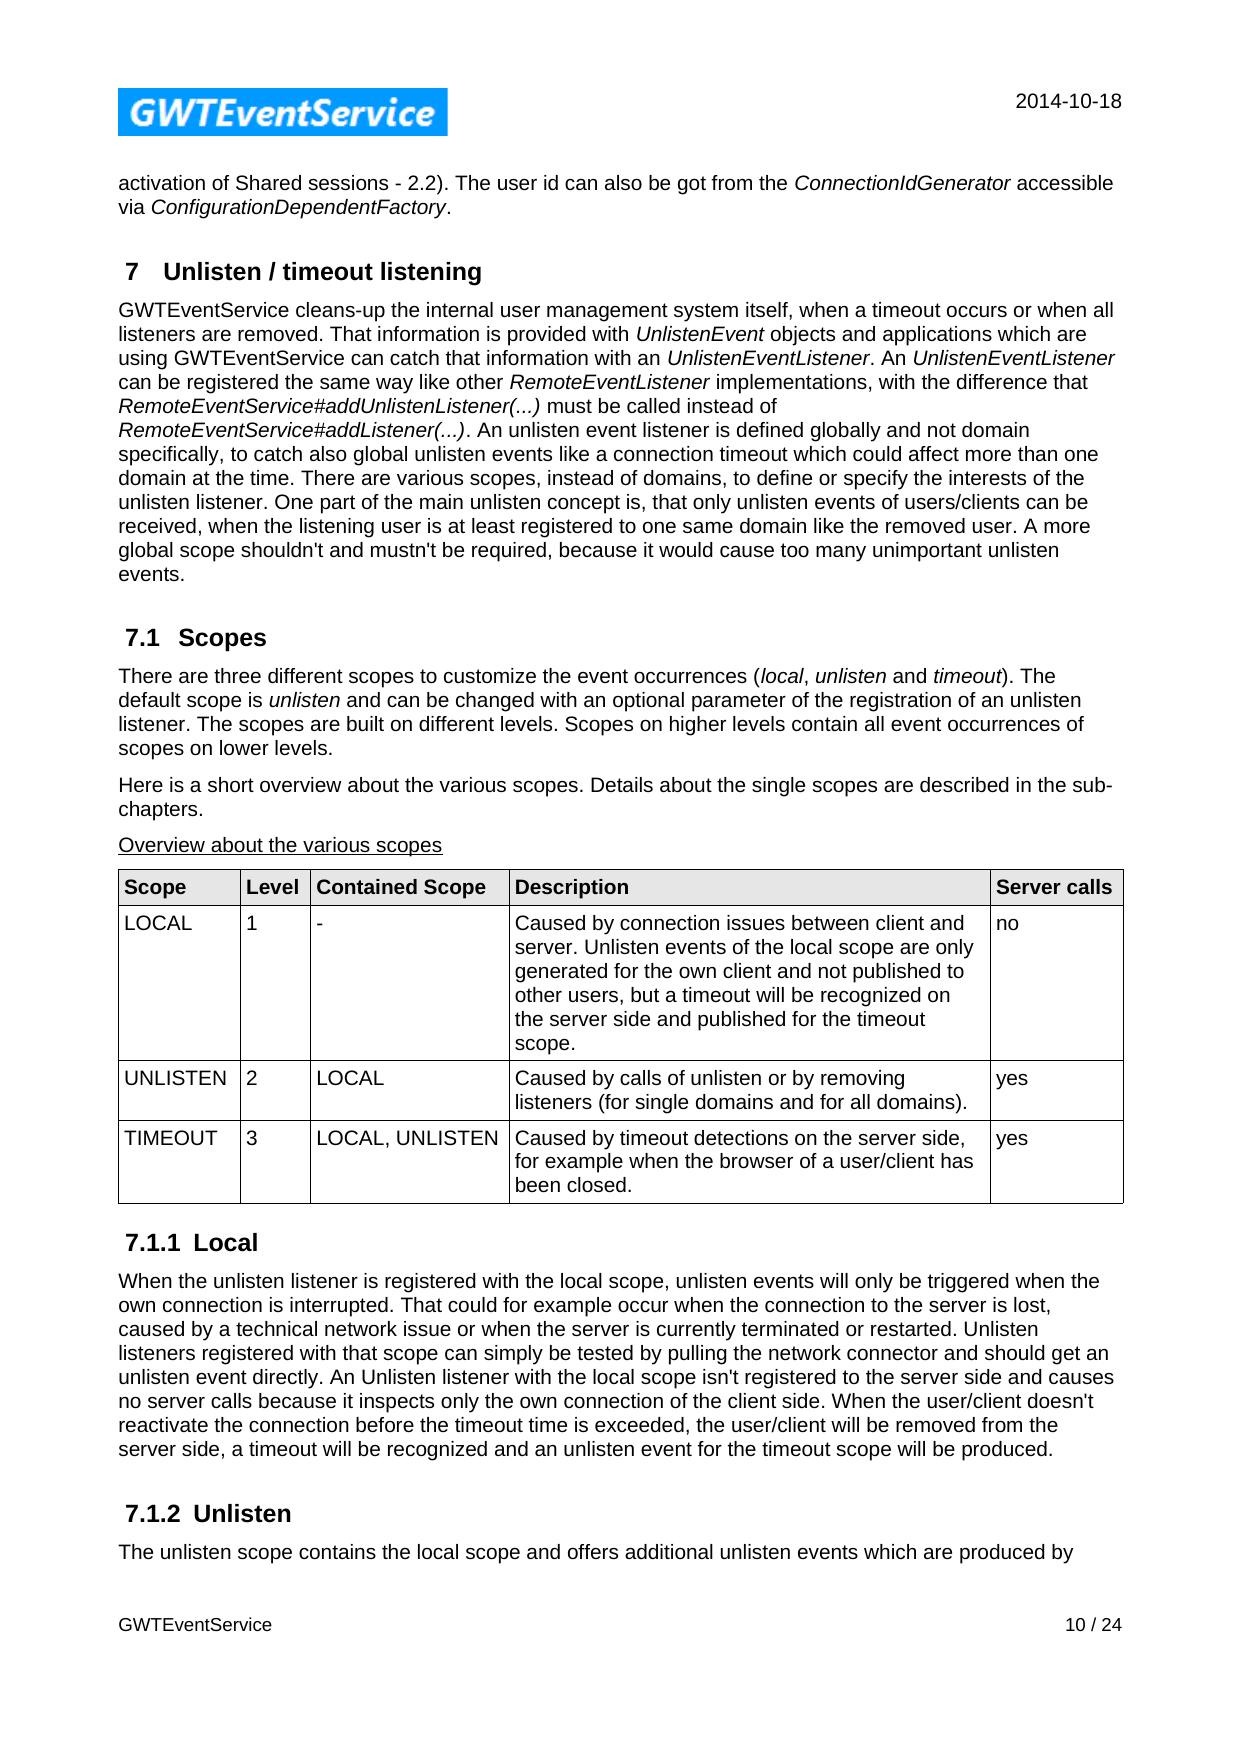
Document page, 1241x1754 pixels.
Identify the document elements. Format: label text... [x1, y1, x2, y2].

table_cell Caused by connection issues between client and server. Unlisten events of the local scope are only generated for the own client and not published to other users, but a timeout will be recognized on the server side and published for the timeout scope. [510, 906, 990, 1060]
subtitle Local [118, 1228, 1122, 1257]
table_cell 1 [241, 906, 310, 1060]
table_header Server calls [991, 870, 1123, 905]
table_cell LOCAL [311, 1061, 509, 1120]
table_cell yes [991, 1121, 1123, 1203]
table_cell yes [991, 1061, 1123, 1120]
text When the unlisten listener is registered with the local scope, unlisten events will only be triggered when the own connection is interrupted. That could for example occur when the connection to the server is lost, caused by a technical network issue or when the server is currently terminated or restarted. Unlisten listeners registered with that scope can simply be tested by pulling the network connector and should get an unlisten event directly. An Unlisten listener with the local scope isn't registered to the server side and causes no server calls because it inspects only the own connection of the client side. When the user/client doesn't reactivate the connection before the timeout time is exceeded, the user/client will be removed from the server side, a timeout will be recognized and an unlisten event for the timeout scope will be produced. [118, 1269, 1122, 1461]
table_cell LOCAL, UNLISTEN [311, 1121, 509, 1203]
table_cell TIMEOUT [119, 1121, 240, 1203]
table_cell UNLISTEN [119, 1061, 240, 1120]
subtitle Scopes [118, 623, 1122, 652]
table_cell 2 [241, 1061, 310, 1120]
text There are three different scopes to customize the event occurrences (local, unlisten and timeout). The default scope is unlisten and can be changed with an optional parameter of the registration of an unlisten listener. The scopes are built on different levels. Scopes on higher levels contain all event occurrences of scopes on lower levels. [118, 664, 1122, 760]
table_header Level [241, 870, 310, 905]
text Here is a short overview about the various scopes. Details about the single scopes are described in the sub-chapters. [118, 772, 1122, 820]
table_header Contained Scope [311, 870, 509, 905]
table_cell LOCAL [119, 906, 240, 1060]
table_header Description [510, 870, 990, 905]
table_cell Caused by timeout detections on the server side, for example when the browser of a user/client has been closed. [510, 1121, 990, 1203]
table_cell - [311, 906, 509, 1060]
text Overview about the various scopes [118, 833, 1122, 857]
text activation of Shared sessions - 2.2). The user id can also be got from the ConnectionIdGenerator accessible via ConfigurationDependentFactory. [118, 171, 1122, 219]
text GWTEventService cleans-up the internal user management system itself, when a timeout occurs or when all listeners are removed. That information is provided with UnlistenEvent objects and applications which are using GWTEventService can catch that information with an UnlistenEventListener. An UnlistenEventListener can be registered the same way like other RemoteEventListener implementations, with the difference that RemoteEventService#addUnlistenListener(...) must be called instead of RemoteEventService#addListener(...). An unlisten event listener is defined globally and not domain specifically, to catch also global unlisten events like a connection timeout which could affect more than one domain at the time. There are various scopes, instead of domains, to define or specify the interests of the unlisten listener. One part of the main unlisten concept is, that only unlisten events of users/clients can be received, when the listening user is at least registered to one same domain like the removed user. A more global scope shouldn't and mustn't be required, because it would cause too many unimportant unlisten events. [118, 298, 1122, 585]
subtitle Unlisten [118, 1498, 1122, 1527]
table_cell Caused by calls of unlisten or by removing listeners (for single domains and for all domains). [510, 1061, 990, 1120]
table_header Scope [119, 870, 240, 905]
text The unlisten scope contains the local scope and offers additional unlisten events which are produced by [118, 1540, 1122, 1564]
subtitle Unlisten / timeout listening [118, 257, 1122, 285]
table_cell no [991, 906, 1123, 1060]
table_cell 3 [241, 1121, 310, 1203]
picture [118, 88, 448, 136]
